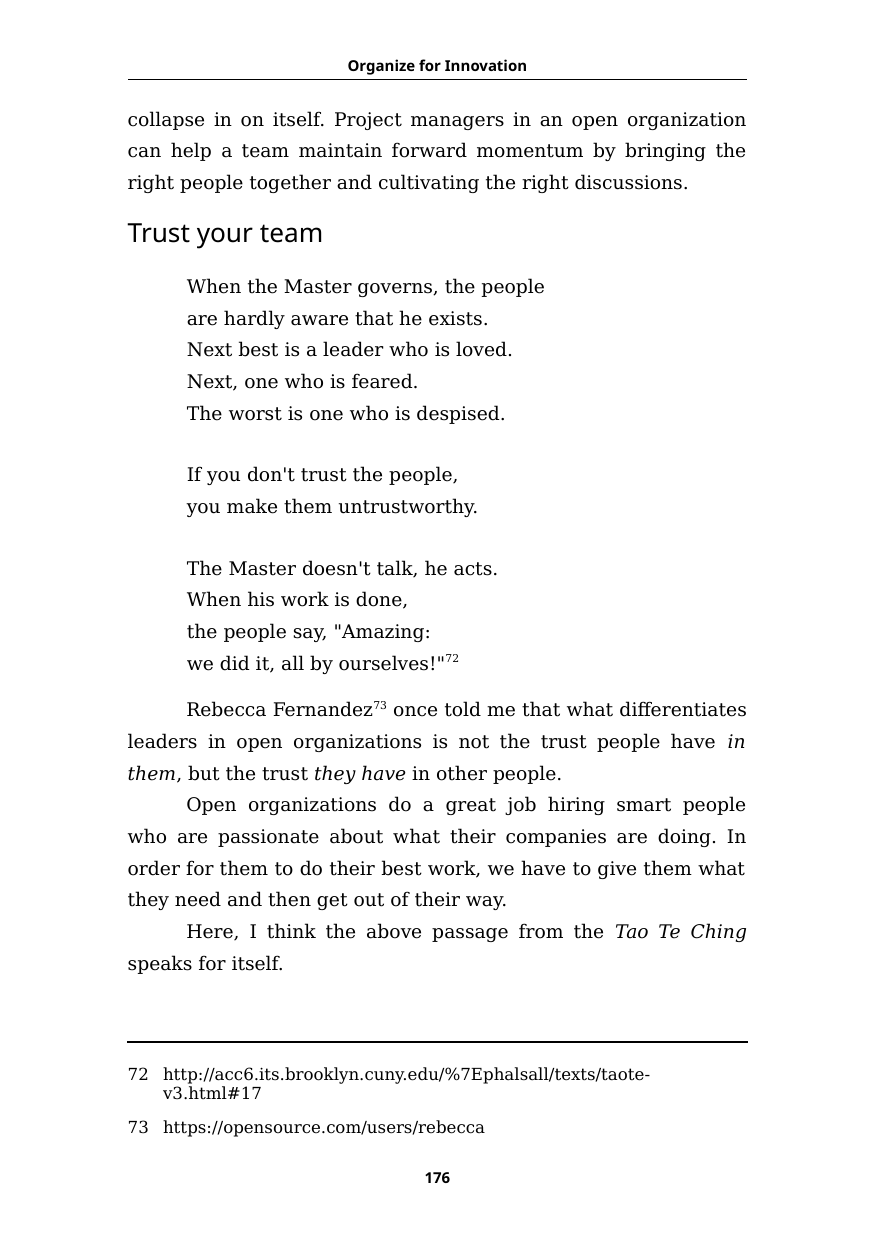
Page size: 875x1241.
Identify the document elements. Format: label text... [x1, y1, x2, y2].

text Here, I think the above passage from the Tao Te Ching speaks for itself. [127, 921, 747, 975]
subtitle Trust your team [127, 218, 747, 249]
text Open organizations do a great job hiring smart people who are passionate about what their companies are doing. In order for them to do their best work, we have to give them what they need and then get out of their way. [127, 794, 747, 911]
text https://opensource.com/users/rebecca [127, 1118, 747, 1138]
text If you don't trust the people, you make them untrustworthy. [187, 464, 688, 518]
text http://acc6.its.brooklyn.cuny.edu/%7Ephalsall/texts/taote-v3.html#17 [127, 1064, 747, 1103]
text The Master doesn't talk, he acts. When his work is done, the people say, "Amazing: we did it, all by ourselves!" [187, 558, 688, 675]
text collapse in on itself. Project managers in an open organization can help a team maintain forward momentum by bringing the right people together and cultivating the right discussions. [127, 109, 747, 194]
text When the Master governs, the people are hardly aware that he exists. Next best is a leader who is loved. Next, one who is feared. The worst is one who is despised. [187, 276, 688, 425]
text Rebecca Fernandez once told me that what differentiates leaders in open organizations is not the trust people have in them, but the trust they have in other people. [127, 699, 747, 785]
